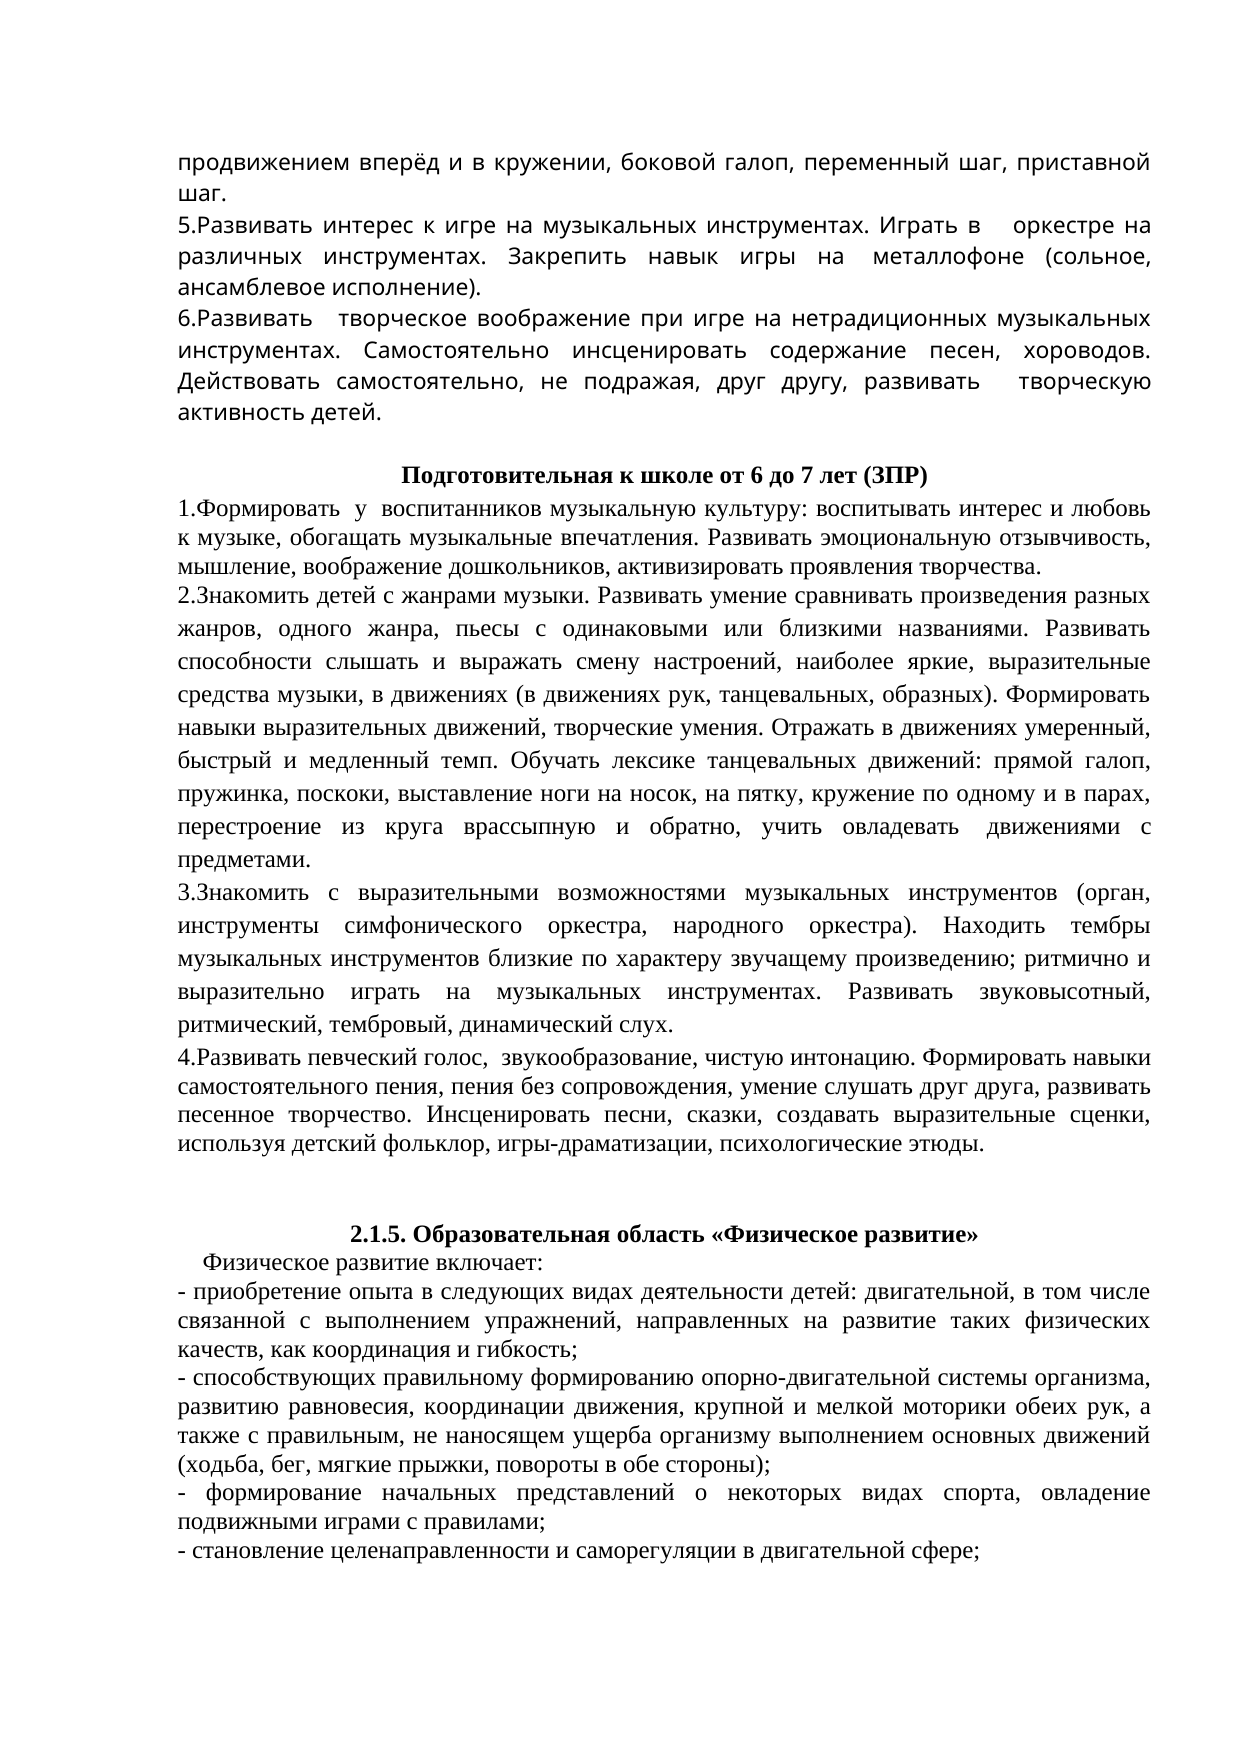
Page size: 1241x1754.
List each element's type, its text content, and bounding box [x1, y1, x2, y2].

text продвижением вперёд и в кружении, боковой галоп, переменный шаг, приставной шаг. [177, 146, 1152, 209]
text 5.Развивать интерес к игре на музыкальных инструментах. Играть в оркестре на различных инструментах. Закрепить навык игры на металлофоне (сольное, ансамблевое исполнение). [177, 209, 1152, 302]
text - способствующих правильному формированию опорно-двигательной системы организма, развитию равновесия, координации движения, крупной и мелкой моторики обеих рук, а также с правильным, не наносящем ущерба организму выполнением основных движений (ходьба, бег, мягкие прыжки, повороты в обе стороны); [177, 1362, 1152, 1477]
text - становление целенаправленности и саморегуляции в двигательной сфере; [177, 1535, 1152, 1564]
text Физическое развитие включает: [177, 1247, 1152, 1276]
text 2.Знакомить детей с жанрами музыки. Развивать умение сравнивать произведения разных жанров, одного жанра, пьесы с одинаковыми или близкими названиями. Развивать способности слышать и выражать смену настроений, наиболее яркие, выразительные средства музыки, в движениях (в движениях рук, танцевальных, образных). Формировать навыки выразительных движений, творческие умения. Отражать в движениях умеренный, быстрый и медленный темп. Обучать лексике танцевальных движений: прямой галоп, пружинка, поскоки, выставление ноги на носок, на пятку, кружение по одному и в парах, перестроение из круга врассыпную и обратно, учить овладевать движениями с предметами. [177, 580, 1152, 873]
text 1.Формировать у воспитанников музыкальную культуру: воспитывать интерес и любовь к музыке, обогащать музыкальные впечатления. Развивать эмоциональную отзывчивость, мышление, воображение дошкольников, активизировать проявления творчества. [177, 493, 1152, 580]
text 2.1.5. Образовательная область «Физическое развитие» [177, 1219, 1152, 1247]
text - приобретение опыта в следующих видах деятельности детей: двигательной, в том числе связанной с выполнением упражнений, направленных на развитие таких физических качеств, как координация и гибкость; [177, 1276, 1152, 1362]
text 6.Развивать творческое воображение при игре на нетрадиционных музыкальных инструментах. Самостоятельно инсценировать содержание песен, хороводов. Действовать самостоятельно, не подражая, друг другу, развивать творческую активность детей. [177, 302, 1152, 427]
text - формирование начальных представлений о некоторых видах спорта, овладение подвижными играми с правилами; [177, 1477, 1152, 1535]
text Подготовительная к школе от 6 до 7 лет (ЗПР) [177, 460, 1152, 489]
text 4.Развивать певческий голос, звукообразование, чистую интонацию. Формировать навыки самостоятельного пения, пения без сопровождения, умение слушать друг друга, развивать песенное творчество. Инсценировать песни, сказки, создавать выразительные сценки, используя детский фольклор, игры-драматизации, психологические этюды. [177, 1042, 1152, 1157]
text 3.Знакомить с выразительными возможностями музыкальных инструментов (орган, инструменты симфонического оркестра, народного оркестра). Находить тембры музыкальных инструментов близкие по характеру звучащему произведению; ритмично и выразительно играть на музыкальных инструментах. Развивать звуковысотный, ритмический, тембровый, динамический слух. [177, 877, 1152, 1038]
